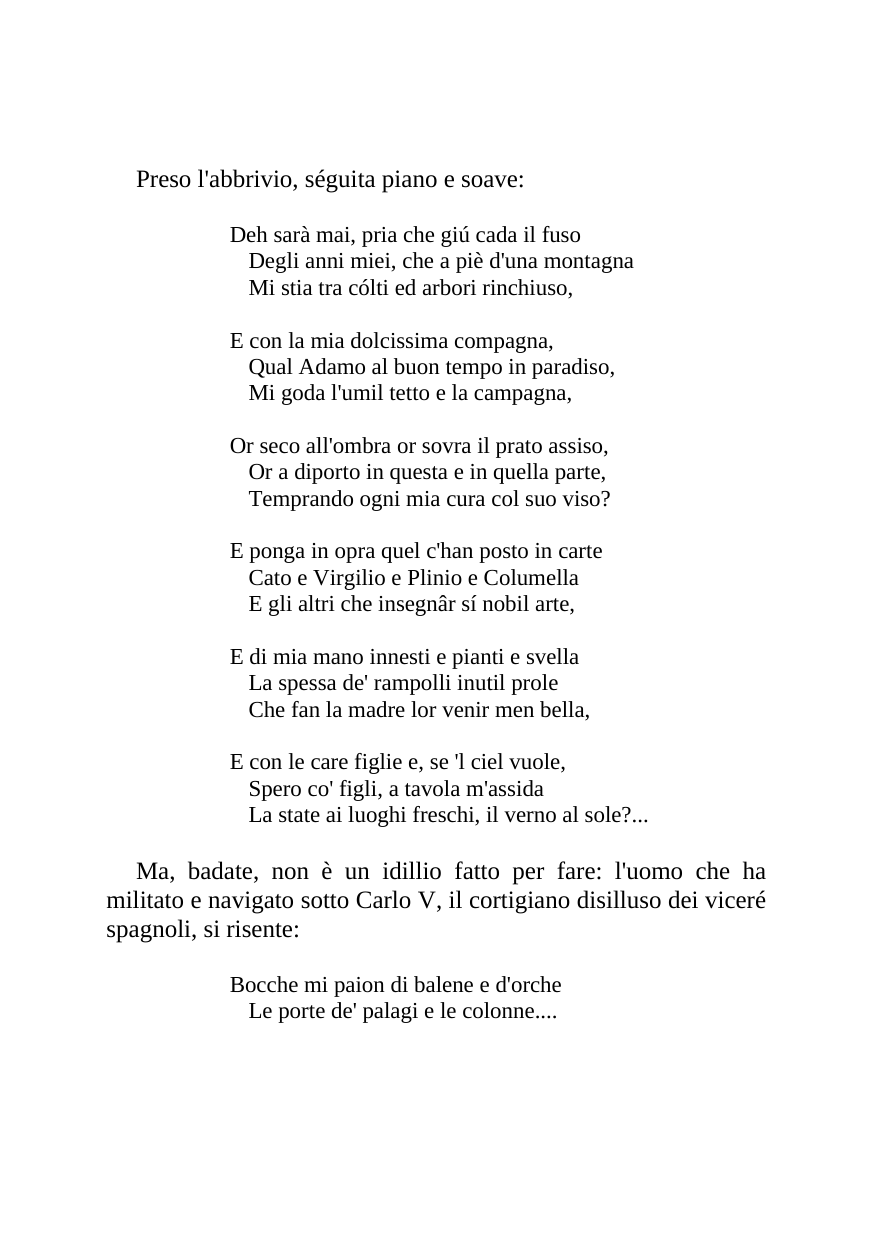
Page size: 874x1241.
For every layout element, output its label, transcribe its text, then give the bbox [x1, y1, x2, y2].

text Mi stia tra cólti ed arbori rinchiuso, [219, 274, 768, 300]
text Qual Adamo al buon tempo in paradiso, [219, 353, 768, 379]
text Bocche mi paion di balene e d'orche [200, 971, 768, 997]
text Preso l'abbrivio, séguita piano e soave: [106, 164, 768, 192]
text E con la mia dolcissima compagna, [200, 327, 768, 353]
text Or a diporto in questa e in quella parte, [219, 458, 768, 485]
text Mi goda l'umil tetto e la campagna, [219, 379, 768, 406]
text Cato e Virgilio e Plinio e Columella [219, 564, 768, 590]
text La state ai luoghi freschi, il verno al sole?... [219, 801, 768, 827]
text E ponga in opra quel c'han posto in carte [200, 537, 768, 564]
text Temprando ogni mia cura col suo viso? [219, 485, 768, 511]
text Che fan la madre lor venir men bella, [219, 696, 768, 722]
text Degli anni miei, che a piè d'una montagna [219, 248, 768, 274]
text Spero co' figli, a tavola m'assida [219, 775, 768, 801]
text Ma, badate, non è un idillio fatto per fare: l'uomo che ha militato e navigato sotto Carlo V, il cortigiano disilluso dei viceré spagnoli, si risente: [106, 856, 768, 942]
text La spessa de' rampolli inutil prole [219, 669, 768, 696]
text E di mia mano innesti e pianti e svella [200, 643, 768, 669]
text E gli altri che insegnâr sí nobil arte, [219, 590, 768, 617]
text Deh sarà mai, pria che giú cada il fuso [200, 221, 768, 248]
text E con le care figlie e, se 'l ciel vuole, [200, 748, 768, 775]
text Or seco all'ombra or sovra il prato assiso, [200, 432, 768, 458]
text Le porte de' palagi e le colonne.... [219, 997, 768, 1024]
